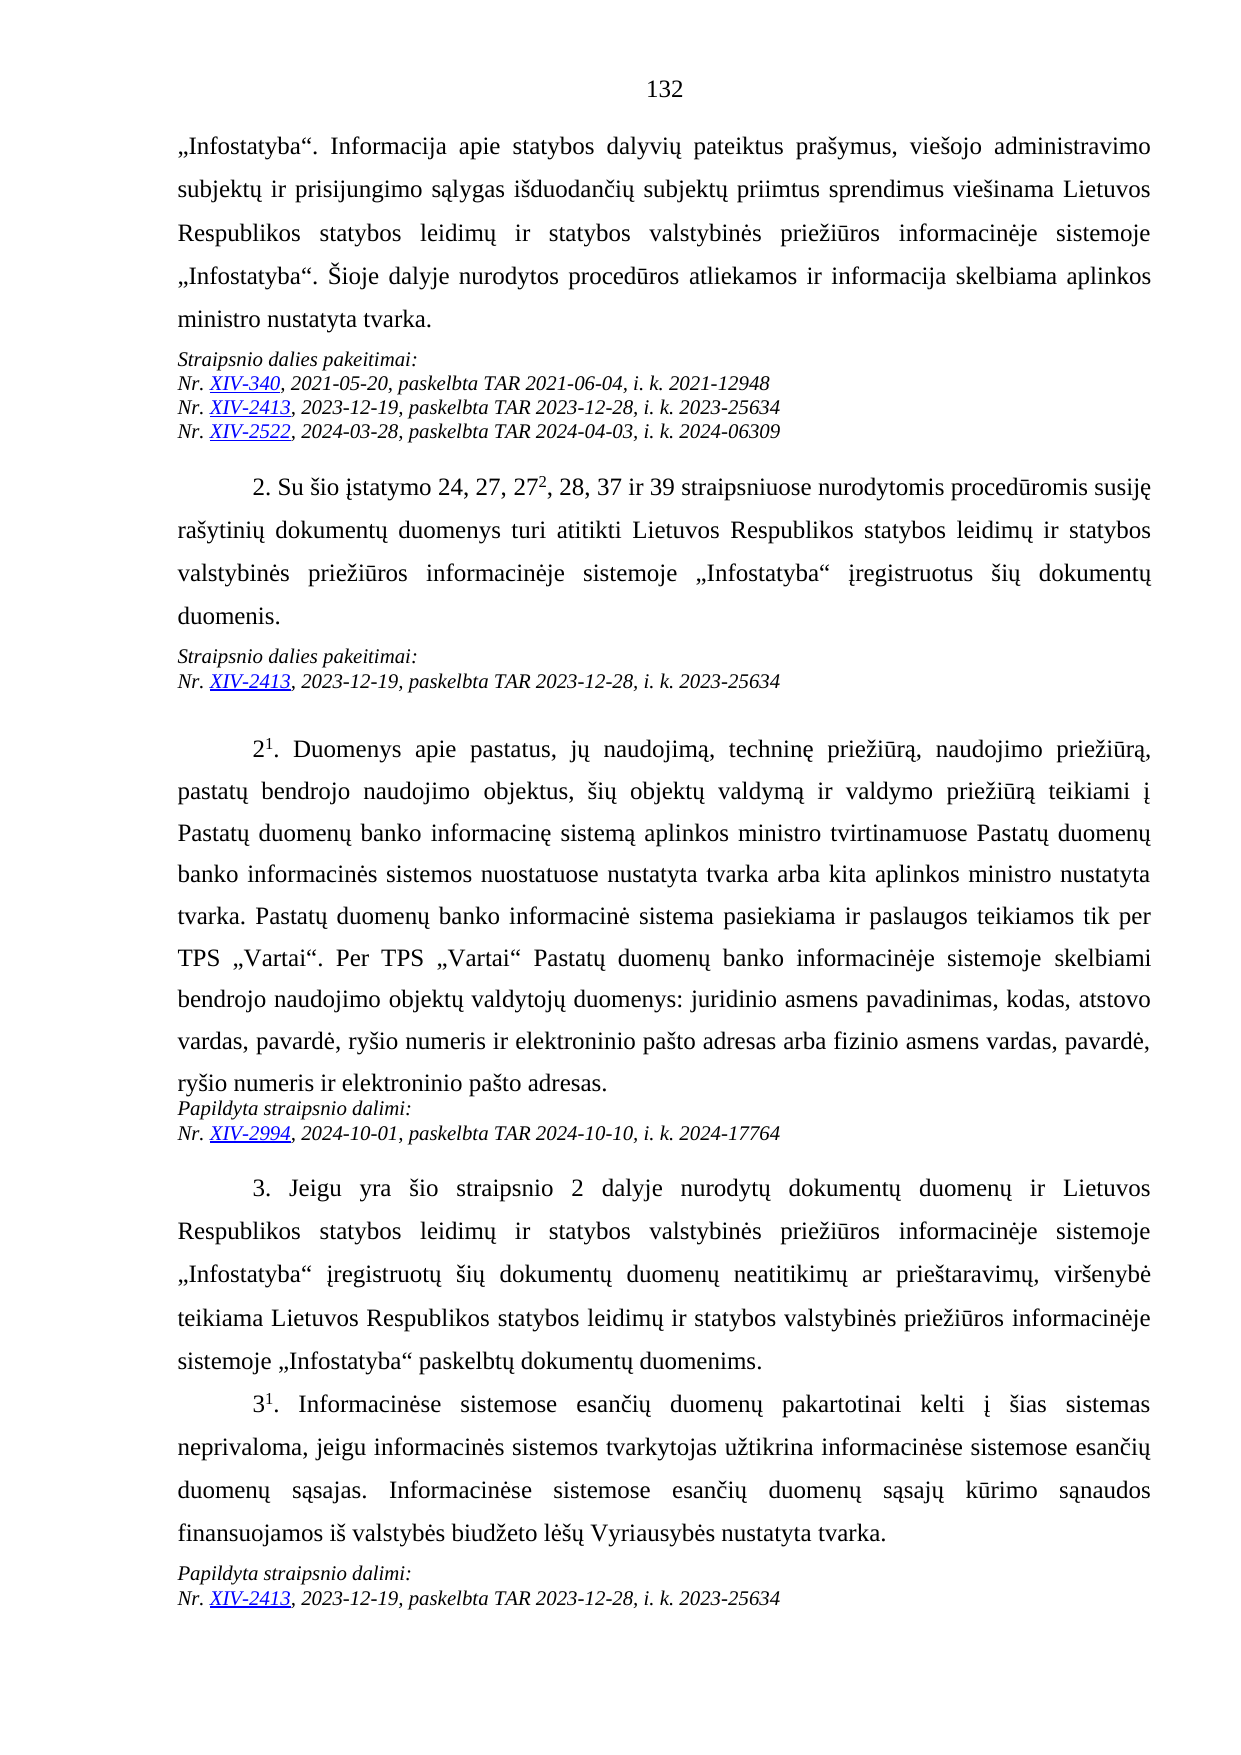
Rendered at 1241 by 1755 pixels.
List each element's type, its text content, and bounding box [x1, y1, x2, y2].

text 2. Su šio įstatymo 24, 27, 272, 28, 37 ir 39 straipsniuose nurodytomis procedūromis susiję rašytinių dokumentų duomenys turi atitikti Lietuvos Respublikos statybos leidimų ir statybos valstybinės priežiūros informacinėje sistemoje „Infostatyba“ įregistruotus šių dokumentų duomenis. [177, 472, 1152, 630]
text Nr. XIV-2994, 2024-10-01, paskelbta TAR 2024-10-10, i. k. 2024-17764 [177, 1120, 1152, 1144]
text Nr. XIV-2413, 2023-12-19, paskelbta TAR 2023-12-28, i. k. 2023-25634 [177, 1585, 1152, 1609]
text 21. Duomenys apie pastatus, jų naudojimą, techninę priežiūrą, naudojimo priežiūrą, pastatų bendrojo naudojimo objektus, šių objektų valdymą ir valdymo priežiūrą teikiami į Pastatų duomenų banko informacinę sistemą aplinkos ministro tvirtinamuose Pastatų duomenų banko informacinės sistemos nuostatuose nustatyta tvarka arba kita aplinkos ministro nustatyta tvarka. Pastatų duomenų banko informacinė sistema pasiekiama ir paslaugos teikiamos tik per TPS „Vartai“. Per TPS „Vartai“ Pastatų duomenų banko informacinėje sistemoje skelbiami bendrojo naudojimo objektų valdytojų duomenys: juridinio asmens pavadinimas, kodas, atstovo vardas, pavardė, ryšio numeris ir elektroninio pašto adresas arba fizinio asmens vardas, pavardė, ryšio numeris ir elektroninio pašto adresas. [177, 721, 1152, 1096]
text Nr. XIV-2413, 2023-12-19, paskelbta TAR 2023-12-28, i. k. 2023-25634 [177, 395, 1152, 419]
text Straipsnio dalies pakeitimai: [177, 644, 1152, 668]
text „Infostatyba“. Informacija apie statybos dalyvių pateiktus prašymus, viešojo administravimo subjektų ir prisijungimo sąlygas išduodančių subjektų priimtus sprendimus viešinama Lietuvos Respublikos statybos leidimų ir statybos valstybinės priežiūros informacinėje sistemoje „Infostatyba“. Šioje dalyje nurodytos procedūros atliekamos ir informacija skelbiama aplinkos ministro nustatyta tvarka. [177, 131, 1152, 333]
text Nr. XIV-2413, 2023-12-19, paskelbta TAR 2023-12-28, i. k. 2023-25634 [177, 668, 1152, 693]
text Nr. XIV-2522, 2024-03-28, paskelbta TAR 2024-04-03, i. k. 2024-06309 [177, 419, 1152, 443]
text Straipsnio dalies pakeitimai: [177, 347, 1152, 371]
text 3. Jeigu yra šio straipsnio 2 dalyje nurodytų dokumentų duomenų ir Lietuvos Respublikos statybos leidimų ir statybos valstybinės priežiūros informacinėje sistemoje „Infostatyba“ įregistruotų šių dokumentų duomenų neatitikimų ar prieštaravimų, viršenybė teikiama Lietuvos Respublikos statybos leidimų ir statybos valstybinės priežiūros informacinėje sistemoje „Infostatyba“ paskelbtų dokumentų duomenims. [177, 1173, 1152, 1374]
text 31. Informacinėse sistemose esančių duomenų pakartotinai kelti į šias sistemas neprivaloma, jeigu informacinės sistemos tvarkytojas užtikrina informacinėse sistemose esančių duomenų sąsajas. Informacinėse sistemose esančių duomenų sąsajų kūrimo sąnaudos finansuojamos iš valstybės biudžeto lėšų Vyriausybės nustatyta tvarka. [177, 1389, 1152, 1547]
text Nr. XIV-340, 2021-05-20, paskelbta TAR 2021-06-04, i. k. 2021-12948 [177, 371, 1152, 395]
text Papildyta straipsnio dalimi: [177, 1561, 1152, 1585]
text Papildyta straipsnio dalimi: [177, 1096, 1152, 1120]
